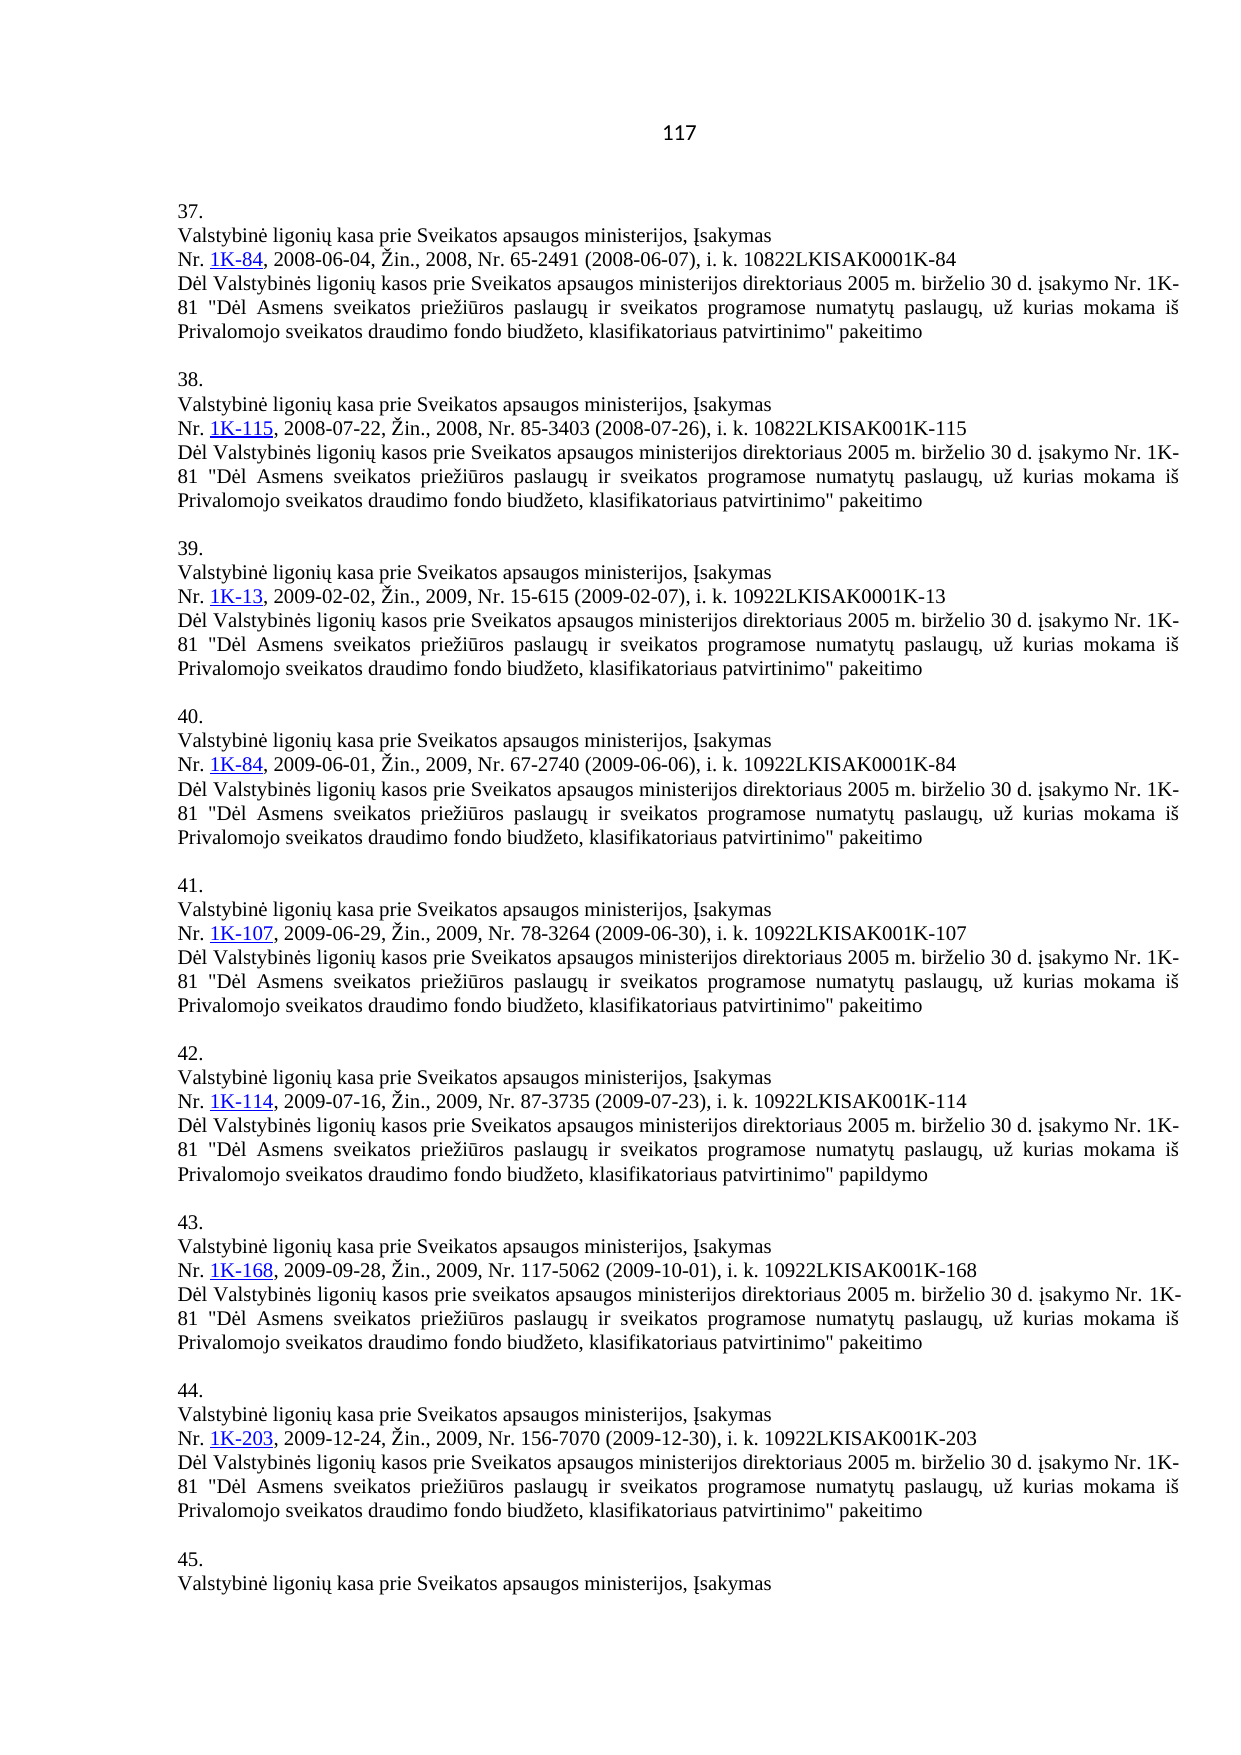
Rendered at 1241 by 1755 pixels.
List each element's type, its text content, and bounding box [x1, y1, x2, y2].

text Nr. 1K-84, 2008-06-04, Žin., 2008, Nr. 65-2491 (2008-06-07), i. k. 10822LKISAK0001K-84 [177, 247, 1181, 271]
text Nr. 1K-115, 2008-07-22, Žin., 2008, Nr. 85-3403 (2008-07-26), i. k. 10822LKISAK001K-115 [177, 416, 1181, 439]
text Nr. 1K-203, 2009-12-24, Žin., 2009, Nr. 156-7070 (2009-12-30), i. k. 10922LKISAK001K-203 [177, 1426, 1181, 1450]
text Valstybinė ligonių kasa prie Sveikatos apsaugos ministerijos, Įsakymas [177, 1065, 1181, 1089]
text Valstybinė ligonių kasa prie Sveikatos apsaugos ministerijos, Įsakymas [177, 897, 1181, 921]
text Nr. 1K-114, 2009-07-16, Žin., 2009, Nr. 87-3735 (2009-07-23), i. k. 10922LKISAK001K-114 [177, 1089, 1181, 1113]
text 37. [177, 199, 1181, 223]
text Valstybinė ligonių kasa prie Sveikatos apsaugos ministerijos, Įsakymas [177, 560, 1181, 584]
text Nr. 1K-168, 2009-09-28, Žin., 2009, Nr. 117-5062 (2009-10-01), i. k. 10922LKISAK001K-168 [177, 1258, 1181, 1282]
text Valstybinė ligonių kasa prie Sveikatos apsaugos ministerijos, Įsakymas [177, 728, 1181, 752]
text Dėl Valstybinės ligonių kasos prie sveikatos apsaugos ministerijos direktoriaus 2005 m. birželio 30 d. įsakymo Nr. 1K-81 "Dėl Asmens sveikatos priežiūros paslaugų ir sveikatos programose numatytų paslaugų, už kurias mokama iš Privalomojo sveikatos draudimo fondo biudžeto, klasifikatoriaus patvirtinimo" pakeitimo [177, 1282, 1181, 1354]
text Dėl Valstybinės ligonių kasos prie Sveikatos apsaugos ministerijos direktoriaus 2005 m. birželio 30 d. įsakymo Nr. 1K-81 "Dėl Asmens sveikatos priežiūros paslaugų ir sveikatos programose numatytų paslaugų, už kurias mokama iš Privalomojo sveikatos draudimo fondo biudžeto, klasifikatoriaus patvirtinimo" papildymo [177, 1113, 1181, 1186]
text Valstybinė ligonių kasa prie Sveikatos apsaugos ministerijos, Įsakymas [177, 1234, 1181, 1258]
text Dėl Valstybinės ligonių kasos prie Sveikatos apsaugos ministerijos direktoriaus 2005 m. birželio 30 d. įsakymo Nr. 1K-81 "Dėl Asmens sveikatos priežiūros paslaugų ir sveikatos programose numatytų paslaugų, už kurias mokama iš Privalomojo sveikatos draudimo fondo biudžeto, klasifikatoriaus patvirtinimo" pakeitimo [177, 776, 1181, 849]
text Dėl Valstybinės ligonių kasos prie Sveikatos apsaugos ministerijos direktoriaus 2005 m. birželio 30 d. įsakymo Nr. 1K-81 "Dėl Asmens sveikatos priežiūros paslaugų ir sveikatos programose numatytų paslaugų, už kurias mokama iš Privalomojo sveikatos draudimo fondo biudžeto, klasifikatoriaus patvirtinimo" pakeitimo [177, 608, 1181, 680]
text 40. [177, 704, 1181, 728]
text Valstybinė ligonių kasa prie Sveikatos apsaugos ministerijos, Įsakymas [177, 1402, 1181, 1426]
text 38. [177, 367, 1181, 391]
text 43. [177, 1209, 1181, 1234]
text 44. [177, 1378, 1181, 1402]
text Nr. 1K-107, 2009-06-29, Žin., 2009, Nr. 78-3264 (2009-06-30), i. k. 10922LKISAK001K-107 [177, 921, 1181, 945]
text Valstybinė ligonių kasa prie Sveikatos apsaugos ministerijos, Įsakymas [177, 223, 1181, 247]
text 39. [177, 536, 1181, 560]
text Dėl Valstybinės ligonių kasos prie Sveikatos apsaugos ministerijos direktoriaus 2005 m. birželio 30 d. įsakymo Nr. 1K-81 "Dėl Asmens sveikatos priežiūros paslaugų ir sveikatos programose numatytų paslaugų, už kurias mokama iš Privalomojo sveikatos draudimo fondo biudžeto, klasifikatoriaus patvirtinimo" pakeitimo [177, 439, 1181, 512]
text Dėl Valstybinės ligonių kasos prie Sveikatos apsaugos ministerijos direktoriaus 2005 m. birželio 30 d. įsakymo Nr. 1K-81 "Dėl Asmens sveikatos priežiūros paslaugų ir sveikatos programose numatytų paslaugų, už kurias mokama iš Privalomojo sveikatos draudimo fondo biudžeto, klasifikatoriaus patvirtinimo" pakeitimo [177, 1450, 1181, 1522]
text Valstybinė ligonių kasa prie Sveikatos apsaugos ministerijos, Įsakymas [177, 1571, 1181, 1594]
text Valstybinė ligonių kasa prie Sveikatos apsaugos ministerijos, Įsakymas [177, 391, 1181, 416]
text 45. [177, 1546, 1181, 1571]
text Dėl Valstybinės ligonių kasos prie Sveikatos apsaugos ministerijos direktoriaus 2005 m. birželio 30 d. įsakymo Nr. 1K-81 "Dėl Asmens sveikatos priežiūros paslaugų ir sveikatos programose numatytų paslaugų, už kurias mokama iš Privalomojo sveikatos draudimo fondo biudžeto, klasifikatoriaus patvirtinimo" pakeitimo [177, 271, 1181, 343]
text Nr. 1K-84, 2009-06-01, Žin., 2009, Nr. 67-2740 (2009-06-06), i. k. 10922LKISAK0001K-84 [177, 752, 1181, 776]
text 41. [177, 873, 1181, 897]
text Nr. 1K-13, 2009-02-02, Žin., 2009, Nr. 15-615 (2009-02-07), i. k. 10922LKISAK0001K-13 [177, 584, 1181, 608]
text 42. [177, 1041, 1181, 1065]
text Dėl Valstybinės ligonių kasos prie Sveikatos apsaugos ministerijos direktoriaus 2005 m. birželio 30 d. įsakymo Nr. 1K-81 "Dėl Asmens sveikatos priežiūros paslaugų ir sveikatos programose numatytų paslaugų, už kurias mokama iš Privalomojo sveikatos draudimo fondo biudžeto, klasifikatoriaus patvirtinimo" pakeitimo [177, 945, 1181, 1017]
